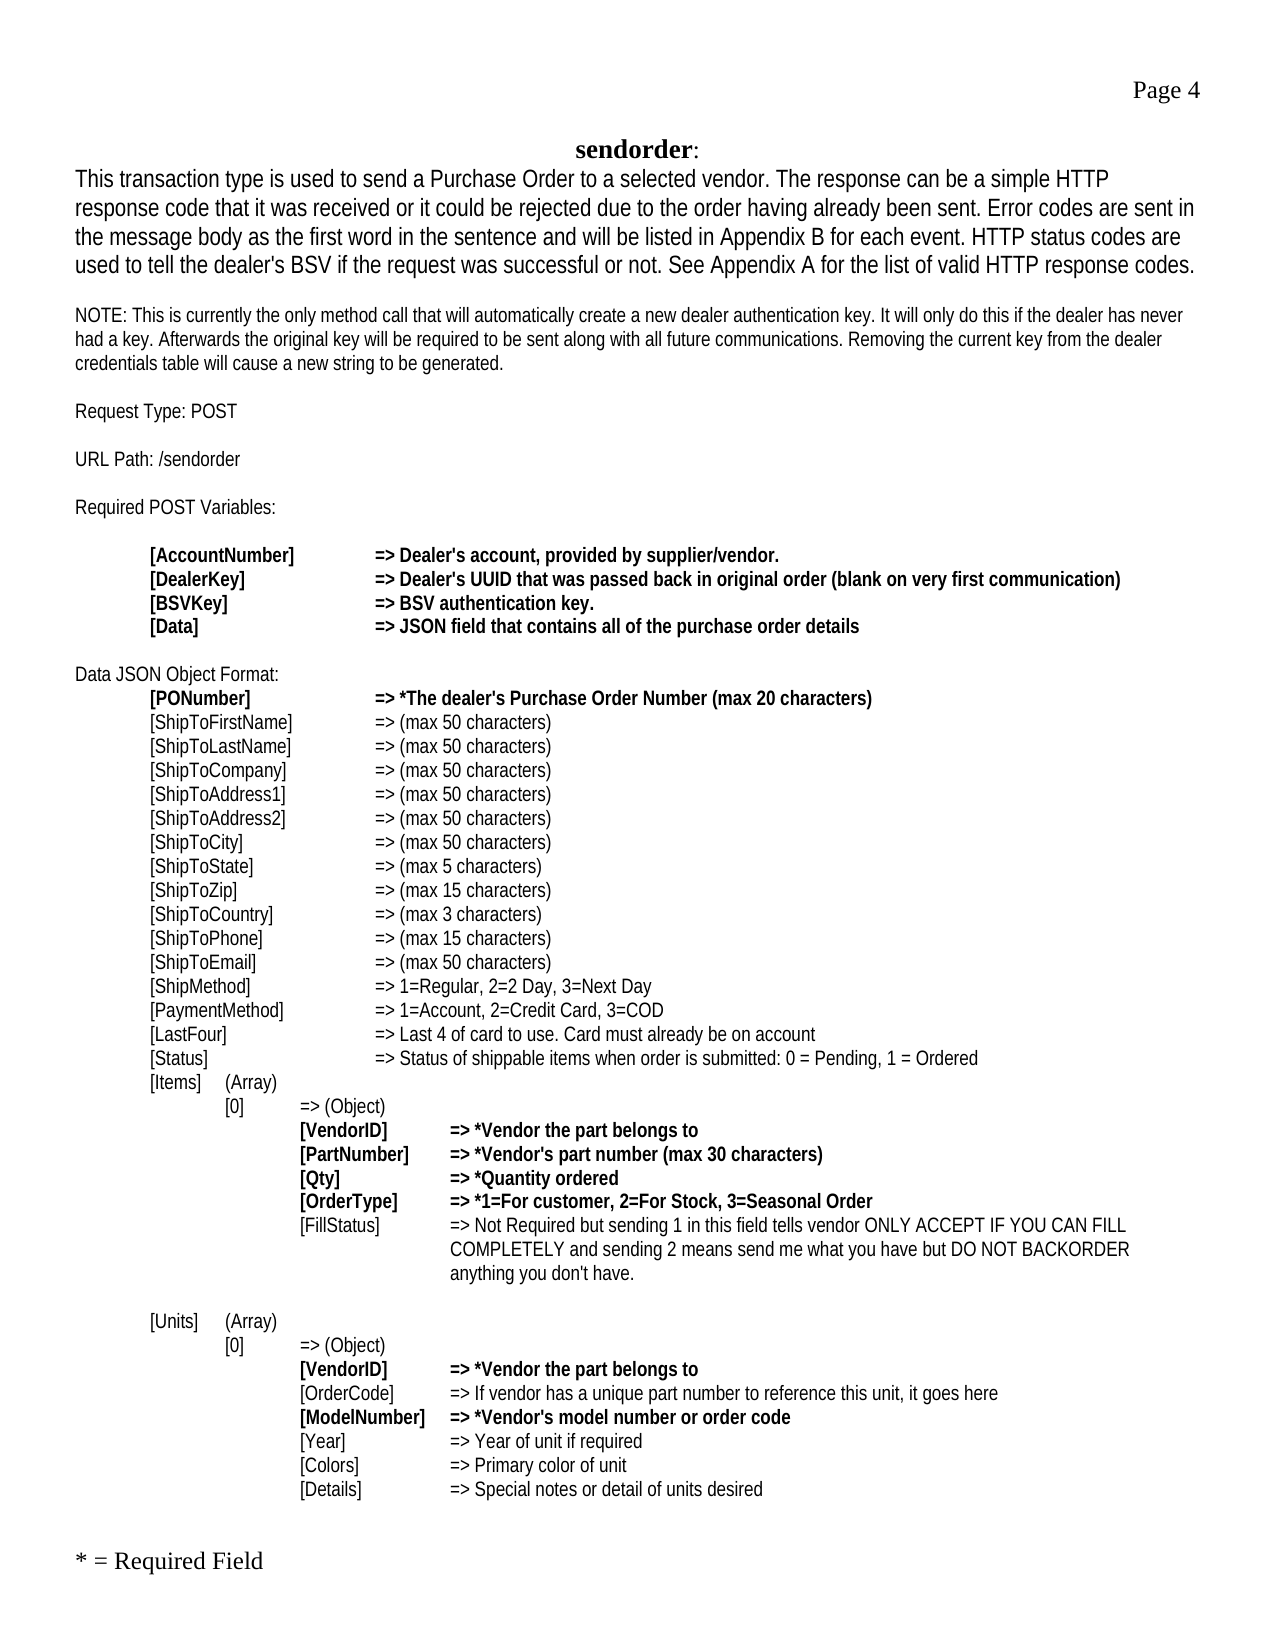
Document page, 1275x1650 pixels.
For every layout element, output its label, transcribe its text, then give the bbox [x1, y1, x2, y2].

text [VendorID] => *Vendor the part belongs to [75, 1357, 1200, 1381]
text [ShipToEmail] => (max 50 characters) [75, 950, 1200, 974]
text This transaction type is used to send a Purchase Order to a selected vendor. The response can be a simple HTTP response code that it was received or it could be rejected due to the order having already been sent. Error codes are sent in the message body as the first word in the sentence and will be listed in Appendix B for each event. HTTP status codes are used to tell the dealer's BSV if the request was successful or not. See Appendix A for the list of valid HTTP response codes. [75, 164, 1200, 279]
text [VendorID] => *Vendor the part belongs to [75, 1117, 1200, 1141]
text NOTE: This is currently the only method call that will automatically create a new dealer authentication key. It will only do this if the dealer has never had a key. Afterwards the original key will be required to be sent along with all future communications. Removing the current key from the dealer credentials table will cause a new string to be generated. [75, 303, 1200, 375]
text [ShipToState] => (max 5 characters) [75, 854, 1200, 878]
text [ShipToCountry] => (max 3 characters) [75, 902, 1200, 926]
text [ShipMethod] => 1=Regular, 2=2 Day, 3=Next Day [75, 974, 1200, 998]
text [ShipToLastName] => (max 50 characters) [75, 734, 1200, 758]
text [0] => (Object) [75, 1333, 1200, 1357]
text [FillStatus] => Not Required but sending 1 in this field tells vendor ONLY ACCEPT IF YOU CAN FILL COMPLETELY and sending 2 means send me what you have but DO NOT BACKORDER anything you don't have. [300, 1213, 1200, 1285]
text [Units] (Array) [75, 1309, 1200, 1333]
text [0] => (Object) [75, 1093, 1200, 1117]
text [AccountNumber] => Dealer's account, provided by supplier/vendor. [75, 542, 1200, 566]
text [Qty] => *Quantity ordered [75, 1165, 1200, 1189]
text [DealerKey] => Dealer's UUID that was passed back in original order (blank on very first communication) [75, 566, 1200, 590]
text [Data] => JSON field that contains all of the purchase order details [75, 614, 1200, 638]
text [OrderCode] => If vendor has a unique part number to reference this unit, it goes here [75, 1381, 1200, 1405]
text [OrderType] => *1=For customer, 2=For Stock, 3=Seasonal Order [75, 1189, 1200, 1213]
text sendorder: [75, 133, 1200, 164]
text [ShipToCity] => (max 50 characters) [75, 830, 1200, 854]
text [ShipToAddress2] => (max 50 characters) [75, 806, 1200, 830]
text Data JSON Object Format: [75, 662, 1200, 686]
text [PaymentMethod] => 1=Account, 2=Credit Card, 3=COD [75, 998, 1200, 1022]
text [ShipToCompany] => (max 50 characters) [75, 758, 1200, 782]
text [Year] => Year of unit if required [75, 1429, 1200, 1453]
text Request Type: POST [75, 399, 1200, 423]
text [BSVKey] => BSV authentication key. [75, 590, 1200, 614]
text [Status] => Status of shippable items when order is submitted: 0 = Pending, 1 = Ordered [75, 1046, 1200, 1069]
text URL Path: /sendorder [75, 447, 1200, 471]
text [Details] => Special notes or detail of units desired [75, 1477, 1200, 1501]
text Required POST Variables: [75, 494, 1200, 518]
text [LastFour] => Last 4 of card to use. Card must already be on account [75, 1022, 1200, 1046]
text [ShipToFirstName] => (max 50 characters) [75, 710, 1200, 734]
text [ShipToAddress1] => (max 50 characters) [75, 782, 1200, 806]
text [Items] (Array) [75, 1069, 1200, 1093]
text [ShipToPhone] => (max 15 characters) [75, 926, 1200, 950]
text [PartNumber] => *Vendor's part number (max 30 characters) [75, 1141, 1200, 1165]
text [PONumber] => *The dealer's Purchase Order Number (max 20 characters) [75, 686, 1200, 710]
text [ShipToZip] => (max 15 characters) [75, 878, 1200, 902]
text [ModelNumber] => *Vendor's model number or order code [75, 1405, 1200, 1429]
text [Colors] => Primary color of unit [75, 1453, 1200, 1477]
